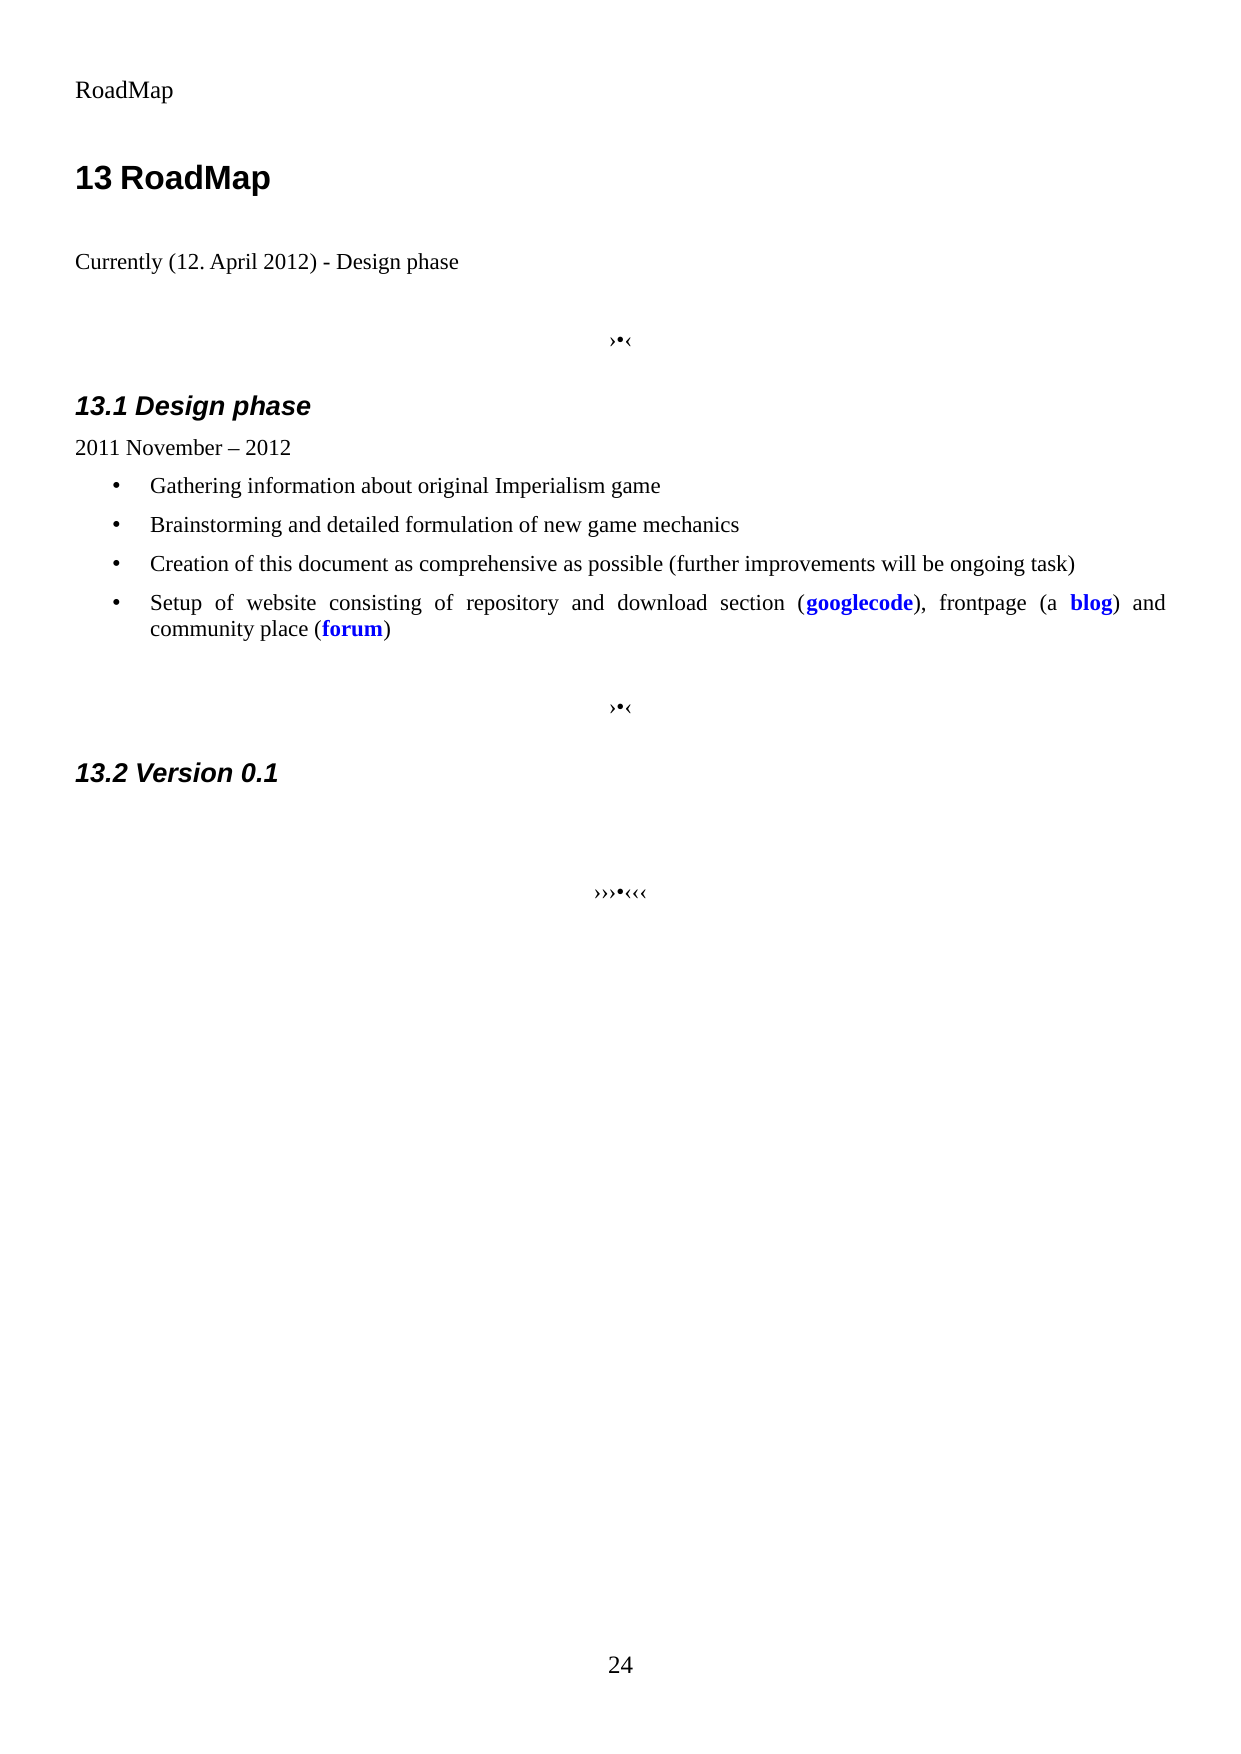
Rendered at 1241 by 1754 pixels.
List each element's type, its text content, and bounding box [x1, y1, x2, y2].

subtitle Version 0.1 [75, 757, 1166, 788]
subtitle RoadMap [75, 158, 1166, 197]
subtitle Design phase [75, 390, 1166, 421]
text Currently (12. April 2012) - Design phase [75, 248, 1166, 274]
text ›•‹ [75, 693, 1166, 719]
text ›•‹ [75, 326, 1166, 352]
list Setup of website consisting of repository and download section (googlecode), frontpage (a blog) and community place (forum) [112, 589, 1166, 642]
list Creation of this document as comprehensive as possible (further improvements will be ongoing task) [112, 550, 1166, 576]
text 2011 November – 2012 [75, 433, 1166, 460]
list Gathering information about original Imperialism game [112, 472, 1166, 499]
list Brainstorming and detailed formulation of new game mechanics [112, 511, 1166, 538]
text ›››•‹‹‹ [75, 878, 1166, 905]
